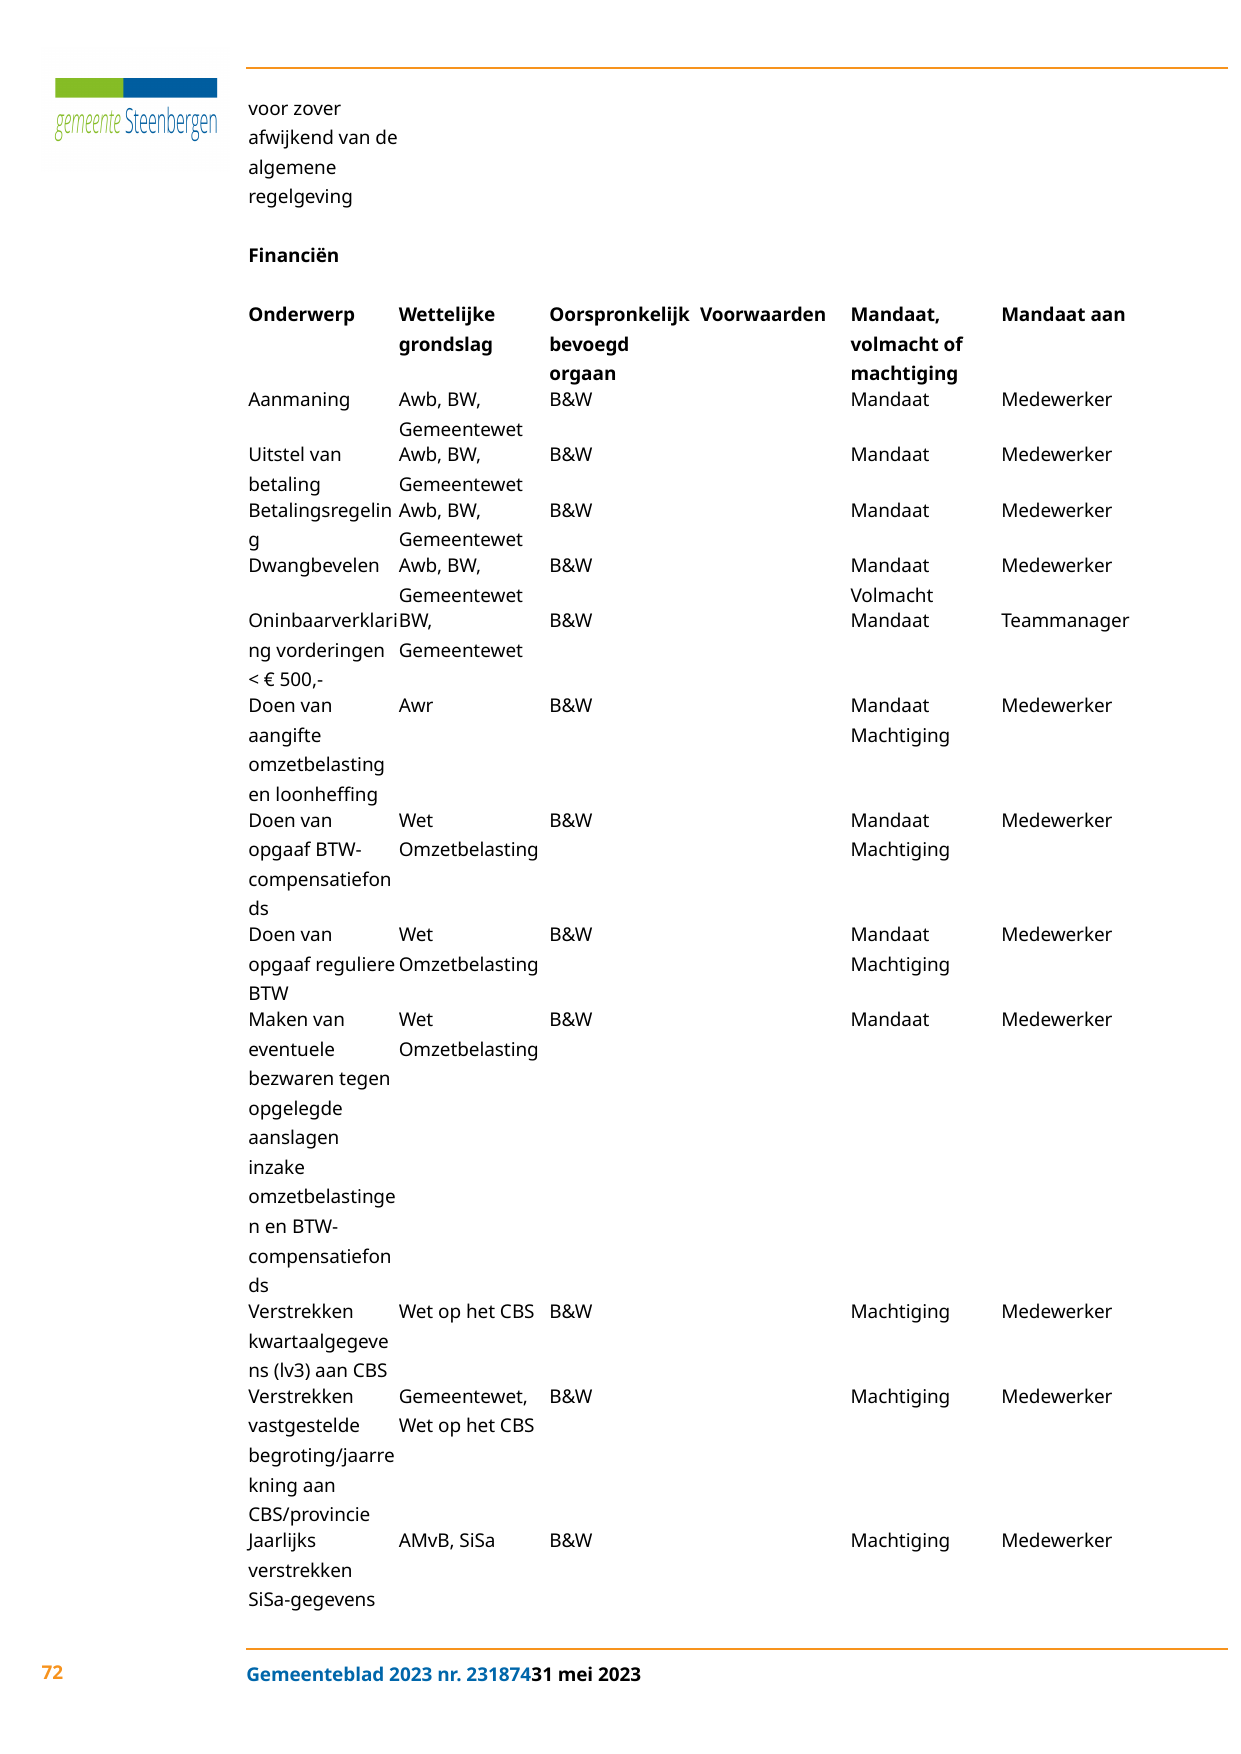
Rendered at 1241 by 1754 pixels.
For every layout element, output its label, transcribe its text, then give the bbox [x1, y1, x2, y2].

table_header Onderwerp [248, 301, 398, 386]
table_cell Teammanager [1001, 608, 1152, 692]
table_cell Mandaat [850, 1006, 1001, 1298]
table_cell [700, 386, 850, 442]
table_cell B&W [549, 386, 700, 442]
table_cell [700, 442, 850, 497]
table_cell [700, 95, 850, 209]
table_cell B&W [549, 693, 700, 807]
table_cell [700, 1298, 850, 1383]
table_cell Mandaat Volmacht [850, 552, 1001, 607]
text Financiën [248, 242, 1152, 268]
table_cell Medewerker [1001, 497, 1152, 552]
table_cell Awb, BW, Gemeentewet [399, 442, 549, 497]
table_cell [700, 1006, 850, 1298]
table_cell Oninbaarverklaring vorderingen < € 500,- [248, 608, 398, 692]
table_cell Awb, BW, Gemeentewet [399, 552, 549, 607]
table_cell [549, 95, 700, 209]
table_cell Medewerker [1001, 1527, 1152, 1612]
table_cell [700, 807, 850, 921]
table_cell B&W [549, 608, 700, 692]
table_cell [850, 95, 1001, 209]
table_cell Dwangbevelen [248, 552, 398, 607]
table_cell Mandaat Machtiging [850, 807, 1001, 921]
table_cell Mandaat [850, 442, 1001, 497]
table_cell Mandaat [850, 608, 1001, 692]
table_header Wettelijke grondslag [399, 301, 549, 386]
table_cell Wet Omzetbelasting [399, 921, 549, 1006]
table_cell Doen van aangifte omzetbelasting en loonheffing [248, 693, 398, 807]
table_cell B&W [549, 497, 700, 552]
table_cell Uitstel van betaling [248, 442, 398, 497]
table_cell Betalingsregeling [248, 497, 398, 552]
table_cell B&W [549, 552, 700, 607]
table_cell Medewerker [1001, 1383, 1152, 1527]
table_cell Medewerker [1001, 442, 1152, 497]
table_cell Medewerker [1001, 552, 1152, 607]
table_cell Mandaat [850, 386, 1001, 442]
table_cell Medewerker [1001, 386, 1152, 442]
table_cell Medewerker [1001, 807, 1152, 921]
table_cell [700, 1527, 850, 1612]
table_header Voorwaarden [700, 301, 850, 386]
table_cell BW, Gemeentewet [399, 608, 549, 692]
table_cell B&W [549, 442, 700, 497]
table_cell Gemeentewet, Wet op het CBS [399, 1383, 549, 1527]
table_cell Wet Omzetbelasting [399, 807, 549, 921]
table_header Mandaat aan [1001, 301, 1152, 386]
table_cell Awb, BW, Gemeentewet [399, 497, 549, 552]
table_cell [700, 921, 850, 1006]
table_cell [700, 608, 850, 692]
table_cell Doen van opgaaf BTW-compensatiefonds [248, 807, 398, 921]
table_cell [1001, 95, 1152, 209]
table_cell Medewerker [1001, 1006, 1152, 1298]
picture [41, 47, 231, 172]
table_cell Wet op het CBS [399, 1298, 549, 1383]
table_cell Mandaat Machtiging [850, 693, 1001, 807]
table_cell B&W [549, 1527, 700, 1612]
table_header Mandaat, volmacht of machtiging [850, 301, 1001, 386]
table_header Oorspronkelijk bevoegd orgaan [549, 301, 700, 386]
table_cell Medewerker [1001, 693, 1152, 807]
table_cell B&W [549, 1006, 700, 1298]
table_cell Mandaat [850, 497, 1001, 552]
table_cell B&W [549, 1298, 700, 1383]
table_cell Awr [399, 693, 549, 807]
table_cell Machtiging [850, 1383, 1001, 1527]
table_cell Medewerker [1001, 1298, 1152, 1383]
table_cell Awb, BW, Gemeentewet [399, 386, 549, 442]
table_cell Verstrekken kwartaalgegevens (lv3) aan CBS [248, 1298, 398, 1383]
table_cell voor zover afwijkend van de algemene regelgeving [248, 95, 398, 209]
table_cell [700, 1383, 850, 1527]
table_cell [700, 497, 850, 552]
table_cell B&W [549, 807, 700, 921]
table_cell B&W [549, 921, 700, 1006]
table_cell Machtiging [850, 1298, 1001, 1383]
table_cell Wet Omzetbelasting [399, 1006, 549, 1298]
table_cell B&W [549, 1383, 700, 1527]
table_cell [399, 95, 549, 209]
table_cell Maken van eventuele bezwaren tegen opgelegde aanslagen inzake omzetbelastingen en BTW-compensatiefonds [248, 1006, 398, 1298]
table_cell AMvB, SiSa [399, 1527, 549, 1612]
table_cell Jaarlijks verstrekken SiSa-gegevens [248, 1527, 398, 1612]
table_cell [700, 693, 850, 807]
table_cell Mandaat Machtiging [850, 921, 1001, 1006]
table_cell Aanmaning [248, 386, 398, 442]
table_cell Medewerker [1001, 921, 1152, 1006]
table_cell Verstrekken vastgestelde begroting/jaarrekning aan CBS/provincie [248, 1383, 398, 1527]
table_cell [700, 552, 850, 607]
table_cell Doen van opgaaf reguliere BTW [248, 921, 398, 1006]
table_cell Machtiging [850, 1527, 1001, 1612]
